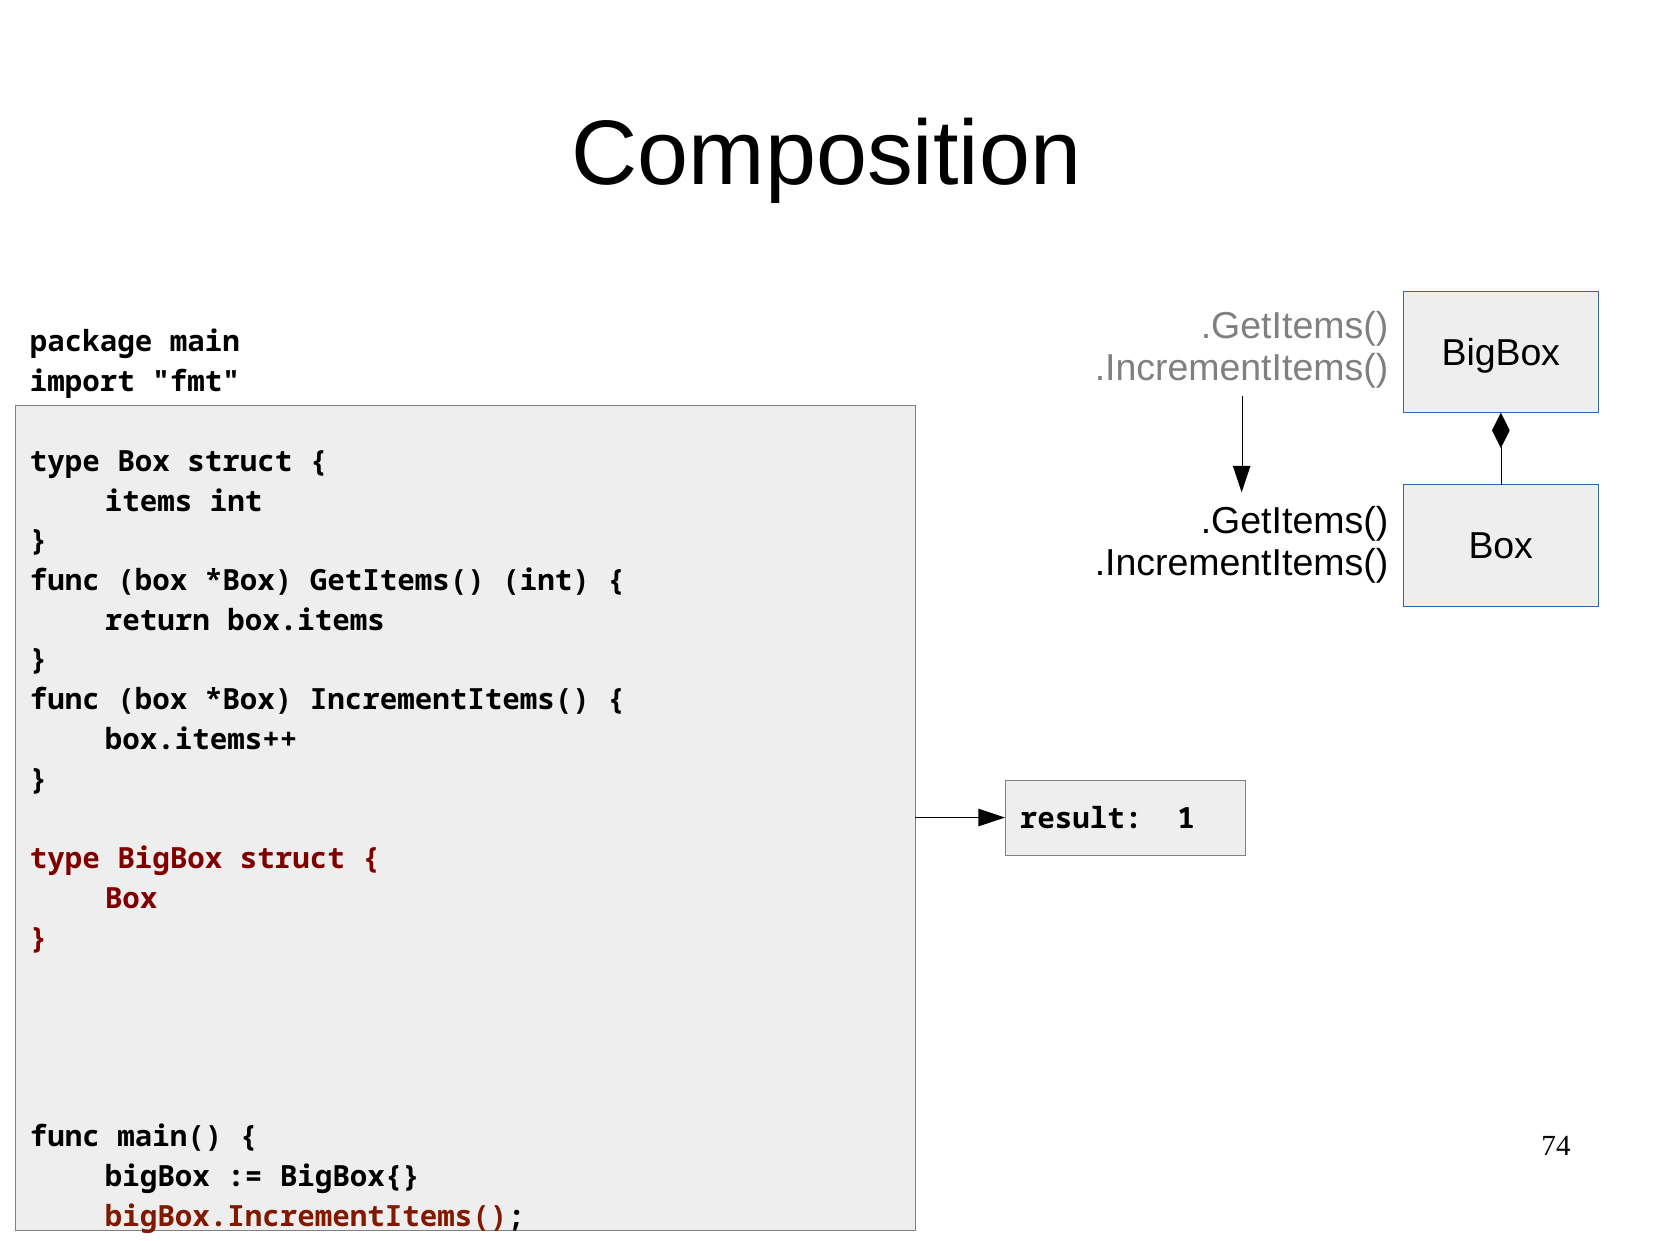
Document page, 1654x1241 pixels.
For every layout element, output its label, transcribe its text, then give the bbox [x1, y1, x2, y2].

text_box .GetItems() .IncrementItems() [1080, 297, 1404, 397]
text_box result: 1 [1005, 780, 1246, 856]
text_box .GetItems() .IncrementItems() [1080, 492, 1404, 592]
text_box BigBox [1403, 291, 1599, 413]
text_box Box [1403, 484, 1599, 607]
title Composition [82, 49, 1571, 257]
text_box package main import "fmt" type Box struct { items int } func (box *Box) GetItems() (int) { return box.items } func (box *Box) IncrementItems() { box.items++ } type BigBox struct { Box } func main() { bigBox := BigBox{} bigBox.IncrementItems(); fmt.Println("result: ", bigBox.GetItems()) } [15, 405, 916, 1231]
